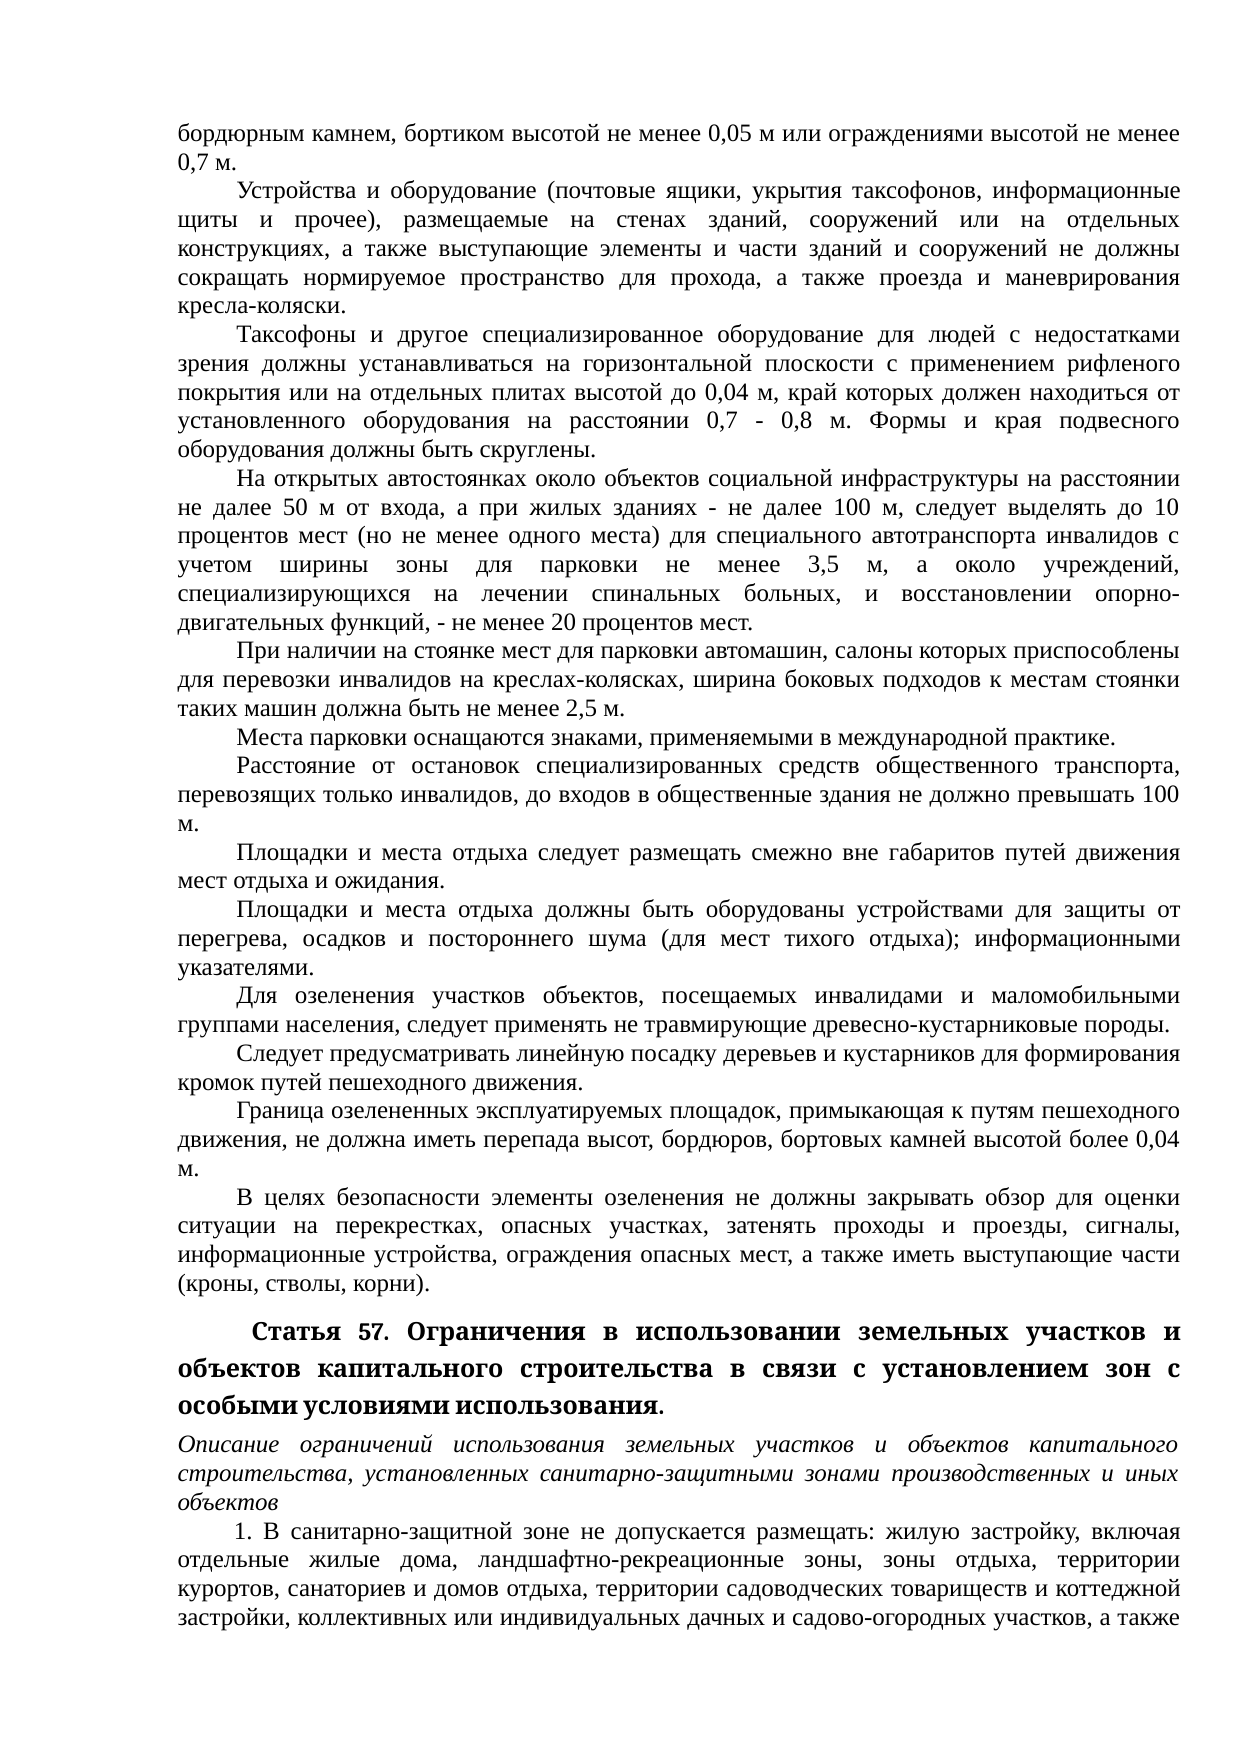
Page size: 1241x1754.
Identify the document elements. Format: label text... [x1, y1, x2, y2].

text Расстояние от остановок специализированных средств общественного транспорта, перевозящих только инвалидов, до входов в общественные здания не должно превышать 100 м. [177, 751, 1181, 837]
text Описание ограничений использования земельных участков и объектов капитального строительства, установленных санитарно-защитными зонами производственных и иных объектов [177, 1429, 1181, 1516]
text Статья 57. Ограничения в использовании земельных участков и объектов капитального строительства в связи с установлением зон с особыми условиями использования. [177, 1318, 1181, 1421]
text Следует предусматривать линейную посадку деревьев и кустарников для формирования кромок путей пешеходного движения. [177, 1038, 1181, 1096]
text На открытых автостоянках около объектов социальной инфраструктуры на расстоянии не далее 50 м от входа, а при жилых зданиях - не далее 100 м, следует выделять до 10 процентов мест (но не менее одного места) для специального автотранспорта инвалидов с учетом ширины зоны для парковки не менее 3,5 м, а около учреждений, специализирующихся на лечении спинальных больных, и восстановлении опорно-двигательных функций, - не менее 20 процентов мест. [177, 463, 1181, 636]
text Площадки и места отдыха следует размещать смежно вне габаритов путей движения мест отдыха и ожидания. [177, 837, 1181, 894]
text Площадки и места отдыха должны быть оборудованы устройствами для защиты от перегрева, осадков и постороннего шума (для мест тихого отдыха); информационными указателями. [177, 894, 1181, 981]
text Таксофоны и другое специализированное оборудование для людей с недостатками зрения должны устанавливаться на горизонтальной плоскости с применением рифленого покрытия или на отдельных плитах высотой до 0,04 м, край которых должен находиться от установленного оборудования на расстоянии 0,7 - 0,8 м. Формы и края подвесного оборудования должны быть скруглены. [177, 319, 1181, 463]
text В целях безопасности элементы озеленения не должны закрывать обзор для оценки ситуации на перекрестках, опасных участках, затенять проходы и проезды, сигналы, информационные устройства, ограждения опасных мест, а также иметь выступающие части (кроны, стволы, корни). [177, 1182, 1181, 1297]
text Места парковки оснащаются знаками, применяемыми в международной практике. [177, 722, 1181, 751]
text бордюрным камнем, бортиком высотой не менее 0,05 м или ограждениями высотой не менее 0,7 м. [177, 118, 1181, 176]
text При наличии на стоянке мест для парковки автомашин, салоны которых приспособлены для перевозки инвалидов на креслах-колясках, ширина боковых подходов к местам стоянки таких машин должна быть не менее 2,5 м. [177, 636, 1181, 722]
text Граница озелененных эксплуатируемых площадок, примыкающая к путям пешеходного движения, не должна иметь перепада высот, бордюров, бортовых камней высотой более 0,04 м. [177, 1096, 1181, 1182]
text 1. В санитарно-защитной зоне не допускается размещать: жилую застройку, включая отдельные жилые дома, ландшафтно-рекреационные зоны, зоны отдыха, территории курортов, санаториев и домов отдыха, территории садоводческих товариществ и коттеджной застройки, коллективных или индивидуальных дачных и садово-огородных участков, а также [177, 1516, 1181, 1631]
text Для озеленения участков объектов, посещаемых инвалидами и маломобильными группами населения, следует применять не травмирующие древесно-кустарниковые породы. [177, 981, 1181, 1038]
text Устройства и оборудование (почтовые ящики, укрытия таксофонов, информационные щиты и прочее), размещаемые на стенах зданий, сооружений или на отдельных конструкциях, а также выступающие элементы и части зданий и сооружений не должны сокращать нормируемое пространство для прохода, а также проезда и маневрирования кресла-коляски. [177, 176, 1181, 319]
